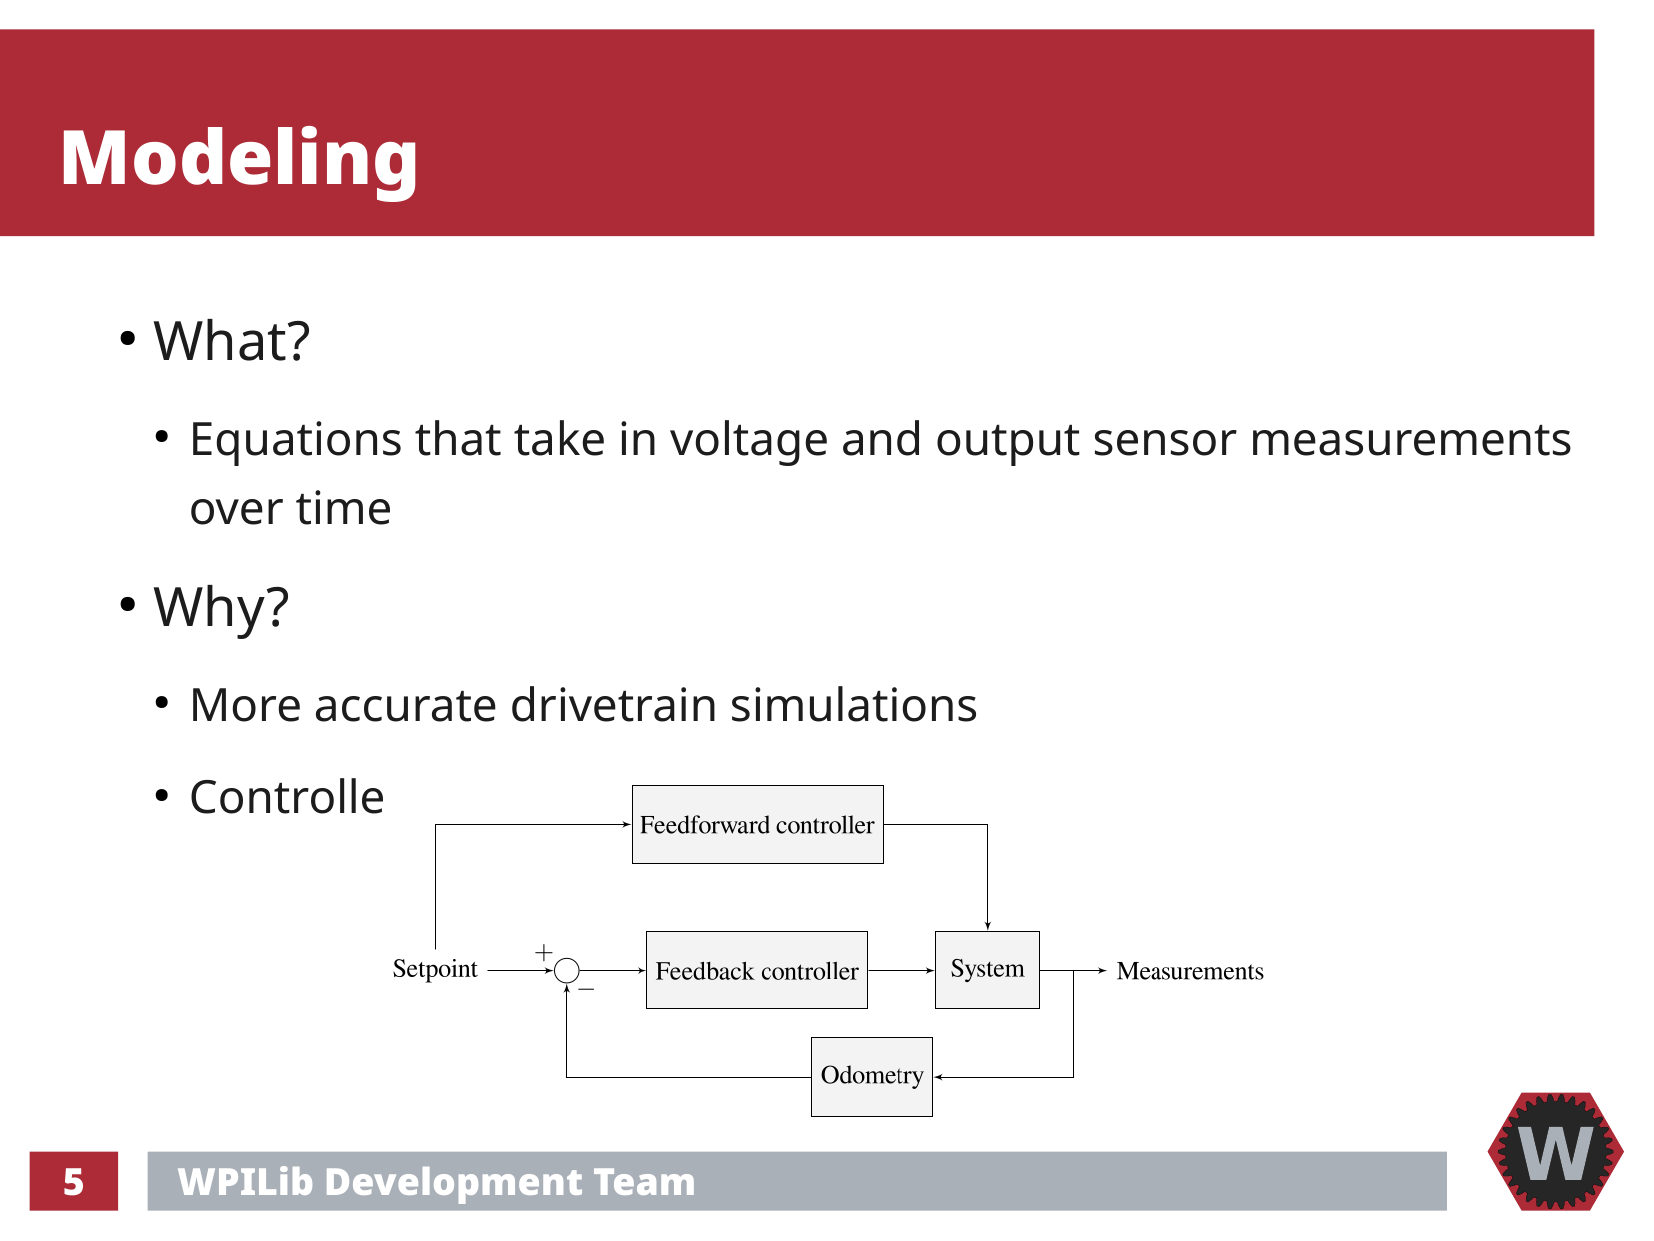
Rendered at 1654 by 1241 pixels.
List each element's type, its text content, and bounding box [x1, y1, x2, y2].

title Modeling [59, 59, 1595, 207]
list What? Equations that take in voltage and output sensor measurements over time Why? More accurate drivetrain simulations Controller autotuning with minimal trial and error [118, 295, 1613, 1123]
picture [383, 777, 1286, 1123]
